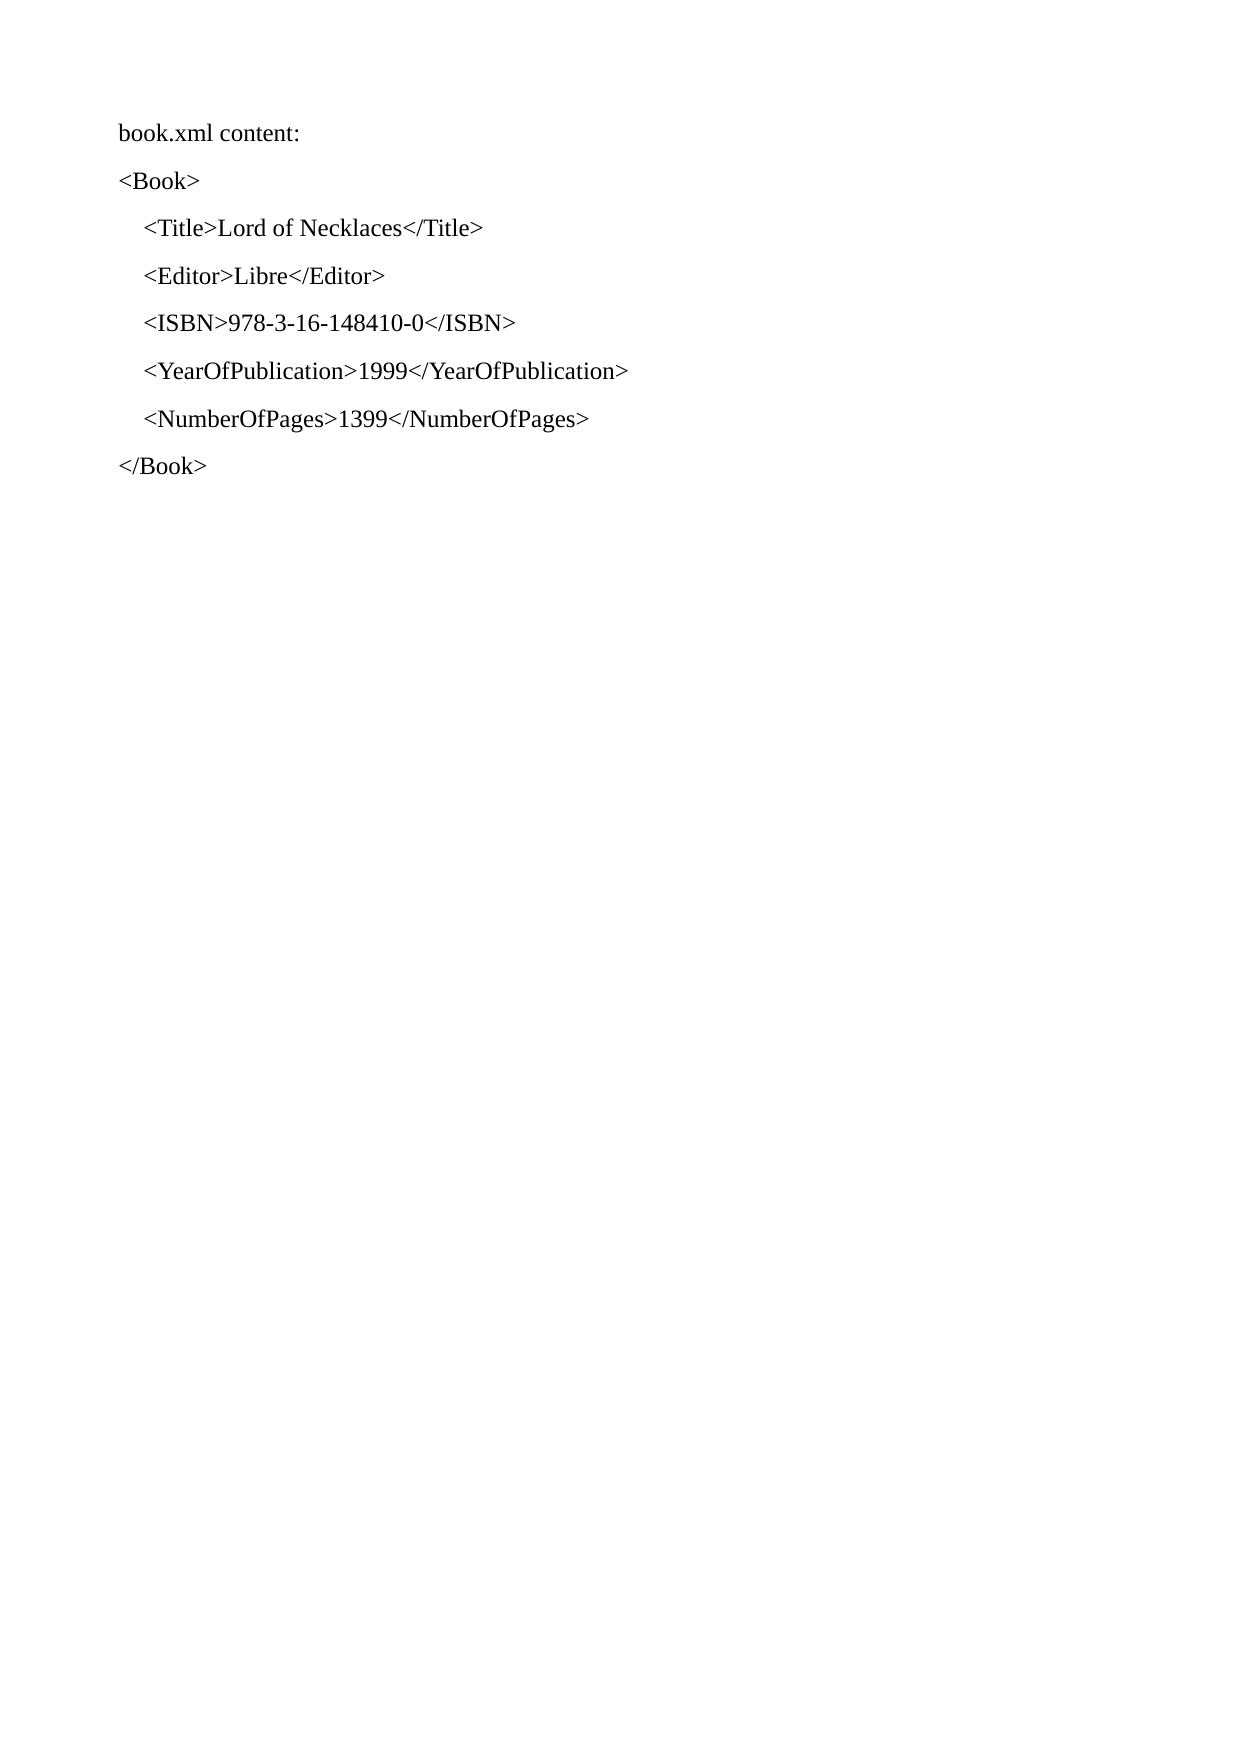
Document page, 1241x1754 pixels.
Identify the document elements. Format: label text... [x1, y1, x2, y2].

text <Book> [118, 166, 1122, 194]
text <ISBN>978-3-16-148410-0</ISBN> [118, 308, 1122, 337]
text book.xml content: [118, 118, 1122, 147]
text <NumberOfPages>1399</NumberOfPages> [118, 404, 1122, 432]
text <Title>Lord of Necklaces</Title> [118, 213, 1122, 242]
text <Editor>Libre</Editor> [118, 261, 1122, 290]
text </Book> [118, 451, 1122, 480]
text <YearOfPublication>1999</YearOfPublication> [118, 356, 1122, 385]
